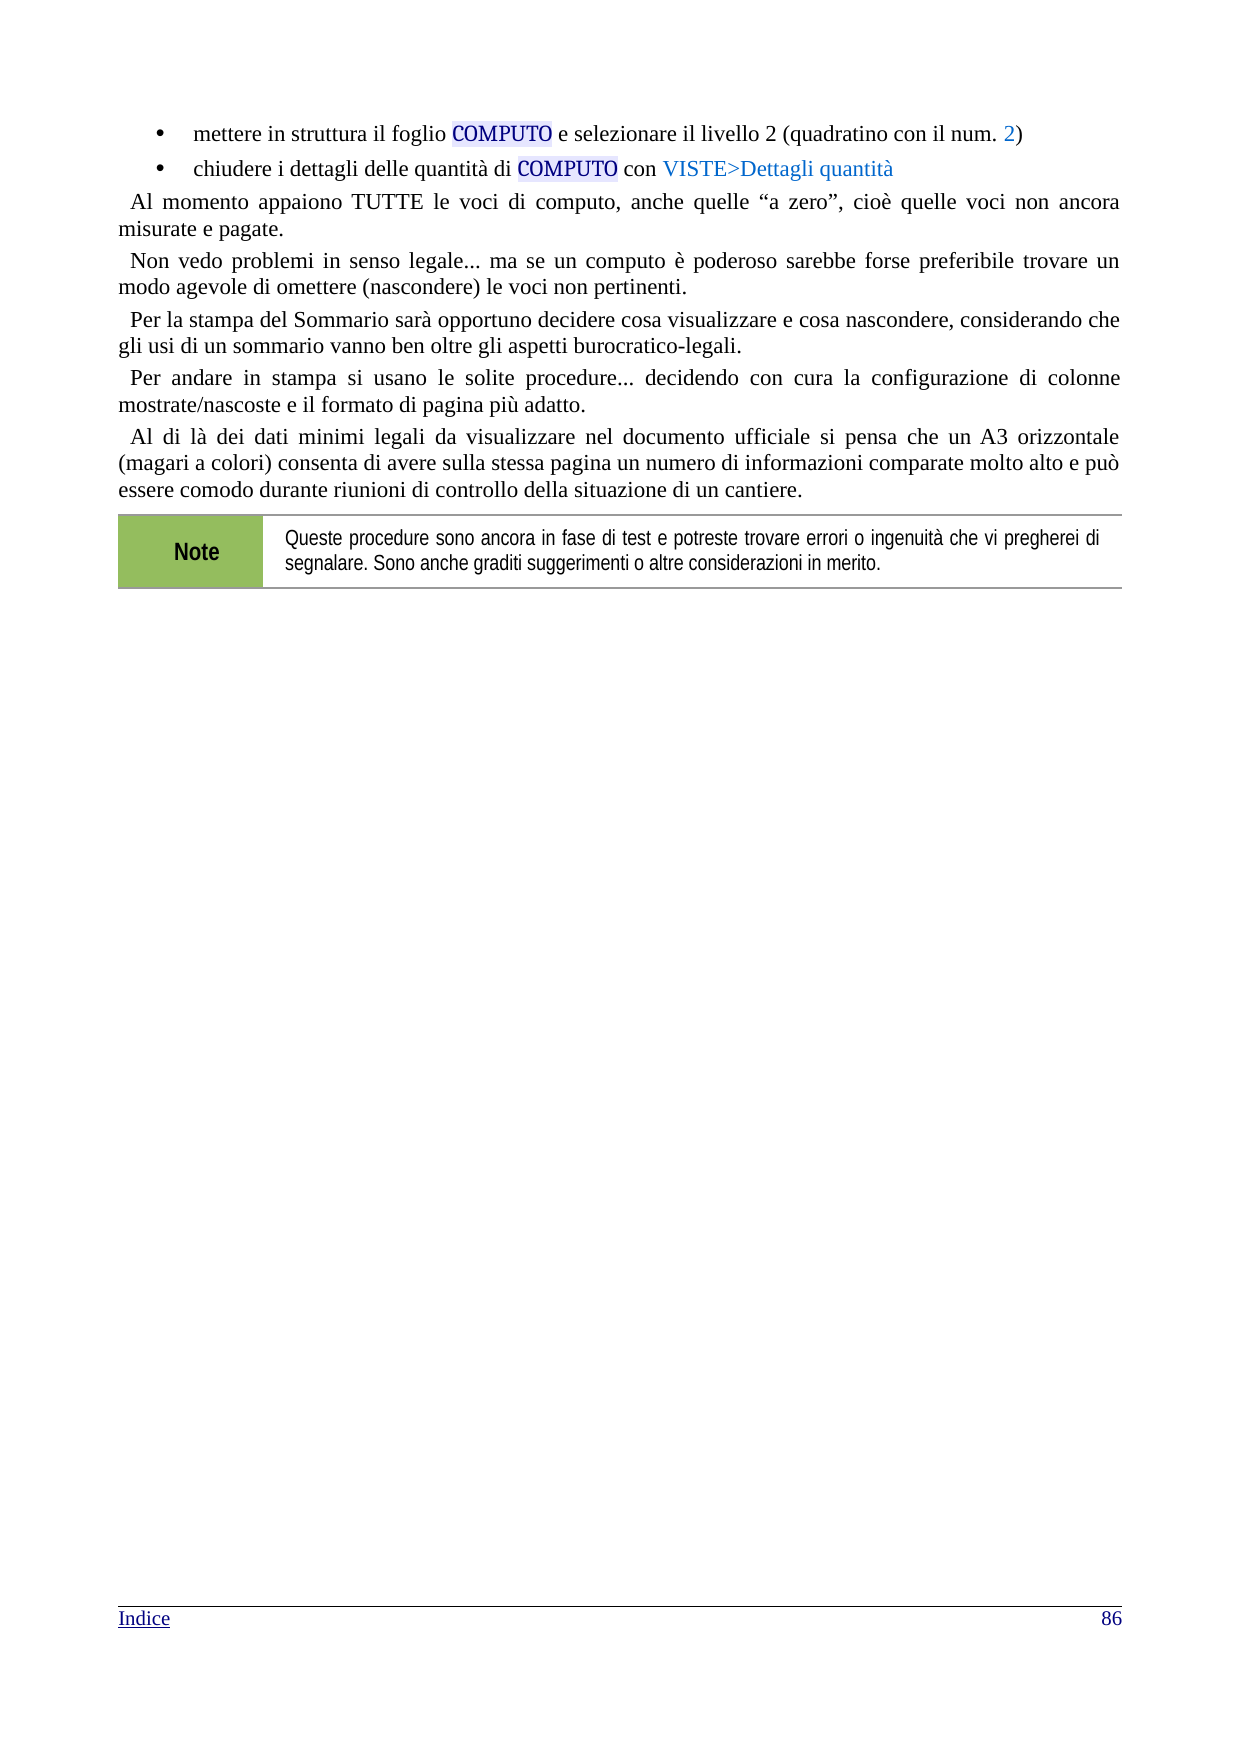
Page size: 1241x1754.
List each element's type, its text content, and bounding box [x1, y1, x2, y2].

list mettere in struttura il foglio COMPUTO e selezionare il livello 2 (quadratino con il num. 2) [156, 118, 1122, 147]
text Al momento appaiono TUTTE le voci di computo, anche quelle “a zero”, cioè quelle voci non ancora misurate e pagate. [118, 188, 1122, 241]
table_header Note [118, 516, 263, 587]
list chiudere i dettagli delle quantità di COMPUTO con VISTE>Dettagli quantità [156, 153, 1122, 182]
text Non vedo problemi in senso legale... ma se un computo è poderoso sarebbe forse preferibile trovare un modo agevole di omettere (nascondere) le voci non pertinenti. [118, 247, 1122, 300]
text Per andare in stampa si usano le solite procedure... decidendo con cura la configurazione di colonne mostrate/nascoste e il formato di pagina più adatto. [118, 364, 1122, 417]
text Per la stampa del Sommario sarà opportuno decidere cosa visualizzare e cosa nascondere, considerando che gli usi di un sommario vanno ben oltre gli aspetti burocratico-legali. [118, 306, 1122, 358]
text Al di là dei dati minimi legali da visualizzare nel documento ufficiale si pensa che un A3 orizzontale (magari a colori) consenta di avere sulla stessa pagina un numero di informazioni comparate molto alto e può essere comodo durante riunioni di controllo della situazione di un cantiere. [118, 423, 1122, 502]
table_header Queste procedure sono ancora in fase di test e potreste trovare errori o ingenuità che vi pregherei di segnalare. Sono anche graditi suggerimenti o altre considerazioni in merito. [264, 516, 1122, 587]
